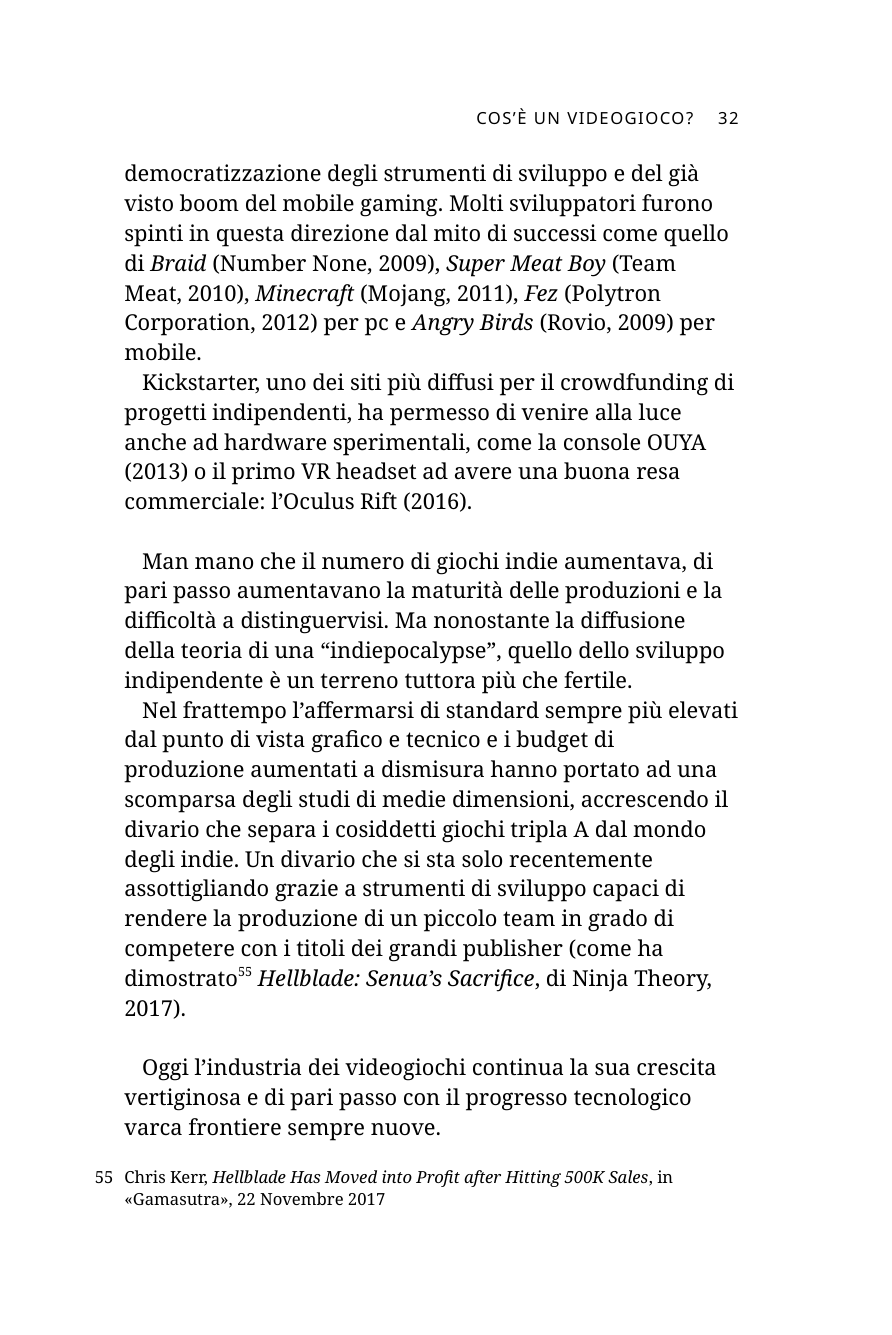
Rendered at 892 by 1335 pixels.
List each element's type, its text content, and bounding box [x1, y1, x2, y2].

text Man mano che il numero di giochi indie aumentava, di pari passo aumentavano la maturità delle produzioni e la difficoltà a distinguervisi. Ma nonostante la diffusione della teoria di una “indiepocalypse”, quello dello sviluppo indipendente è un terreno tuttora più che fertile. [124, 546, 738, 695]
text Oggi l’industria dei videogiochi continua la sua crescita vertiginosa e di pari passo con il progresso tecnologico varca frontiere sempre nuove. [124, 1052, 738, 1142]
text democratizzazione degli strumenti di sviluppo e del già visto boom del mobile gaming. Molti sviluppatori furono spinti in questa direzione dal mito di successi come quello di Braid (Number None, 2009), Super Meat Boy (Team Meat, 2010), Minecraft (Mojang, 2011), Fez (Polytron Corporation, 2012) per pc e Angry Birds (Rovio, 2009) per mobile. [124, 158, 738, 367]
text Kickstarter, uno dei siti più diffusi per il crowdfunding di progetti indipendenti, ha permesso di venire alla luce anche ad hardware sperimentali, come la console OUYA (2013) o il primo VR headset ad avere una buona resa commerciale: l’Oculus Rift (2016). [124, 367, 738, 516]
text Nel frattempo l’affermarsi di standard sempre più elevati dal punto di vista grafico e tecnico e i budget di produzione aumentati a dismisura hanno portato ad una scomparsa degli studi di medie dimensioni, accrescendo il divario che separa i cosiddetti giochi tripla A dal mondo degli indie. Un divario che si sta solo recentemente assottigliando grazie a strumenti di sviluppo capaci di rendere la produzione di un piccolo team in grado di competere con i titoli dei grandi publisher (come ha dimostrato Hellblade: Senua’s Sacrifice, di Ninja Theory, 2017). [124, 695, 738, 1022]
text Chris Kerr, Hellblade Has Moved into Profit after Hitting 500K Sales, in «Gamasutra», 22 Novembre 2017 [94, 1165, 738, 1211]
